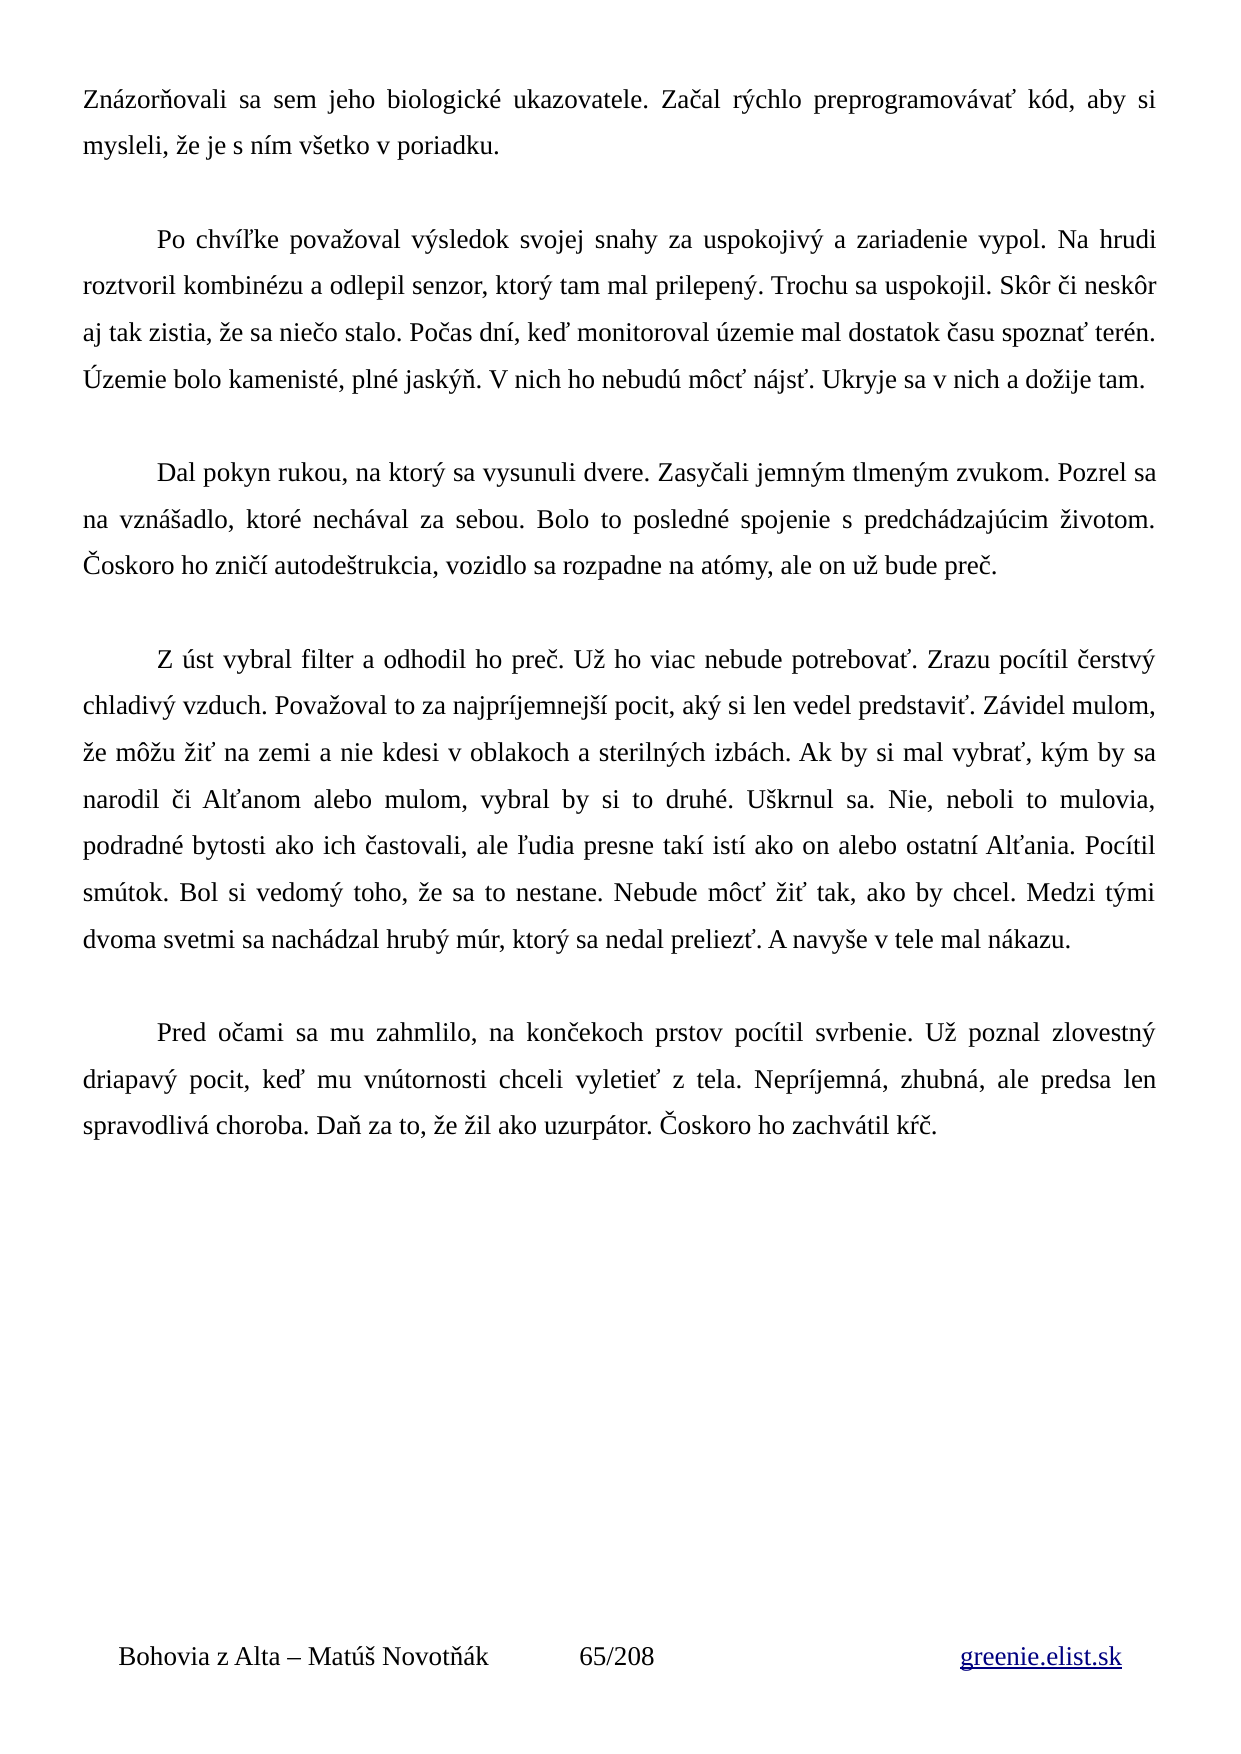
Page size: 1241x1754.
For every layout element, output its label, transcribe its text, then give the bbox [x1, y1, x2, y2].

text Znázorňovali sa sem jeho biologické ukazovatele. Začal rýchlo preprogramovávať kód, aby si mysleli, že je s ním všetko v poriadku. [83, 83, 1157, 161]
text Po chvíľke považoval výsledok svojej snahy za uspokojivý a zariadenie vypol. Na hrudi roztvoril kombinézu a odlepil senzor, ktorý tam mal prilepený. Trochu sa uspokojil. Skôr či neskôr aj tak zistia, že sa niečo stalo. Počas dní, keď monitoroval územie mal dostatok času spoznať terén. Územie bolo kamenisté, plné jaskýň. V nich ho nebudú môcť nájsť. Ukryje sa v nich a dožije tam. [83, 223, 1157, 394]
text Z úst vybral filter a odhodil ho preč. Už ho viac nebude potrebovať. Zrazu pocítil čerstvý chladivý vzduch. Považoval to za najpríjemnejší pocit, aký si len vedel predstaviť. Závidel mulom, že môžu žiť na zemi a nie kdesi v oblakoch a sterilných izbách. Ak by si mal vybrať, kým by sa narodil či Alťanom alebo mulom, vybral by si to druhé. Uškrnul sa. Nie, neboli to mulovia, podradné bytosti ako ich častovali, ale ľudia presne takí istí ako on alebo ostatní Alťania. Pocítil smútok. Bol si vedomý toho, že sa to nestane. Nebude môcť žiť tak, ako by chcel. Medzi tými dvoma svetmi sa nachádzal hrubý múr, ktorý sa nedal preliezť. A navyše v tele mal nákazu. [83, 643, 1157, 954]
text Dal pokyn rukou, na ktorý sa vysunuli dvere. Zasyčali jemným tlmeným zvukom. Pozrel sa na vznášadlo, ktoré nechával za sebou. Bolo to posledné spojenie s predchádzajúcim životom. Čoskoro ho zničí autodeštrukcia, vozidlo sa rozpadne na atómy, ale on už bude preč. [83, 456, 1157, 581]
text Pred očami sa mu zahmlilo, na končekoch prstov pocítil svrbenie. Už poznal zlovestný driapavý pocit, keď mu vnútornosti chceli vyletieť z tela. Nepríjemná, zhubná, ale predsa len spravodlivá choroba. Daň za to, že žil ako uzurpátor. Čoskoro ho zachvátil kŕč. [83, 1016, 1157, 1141]
